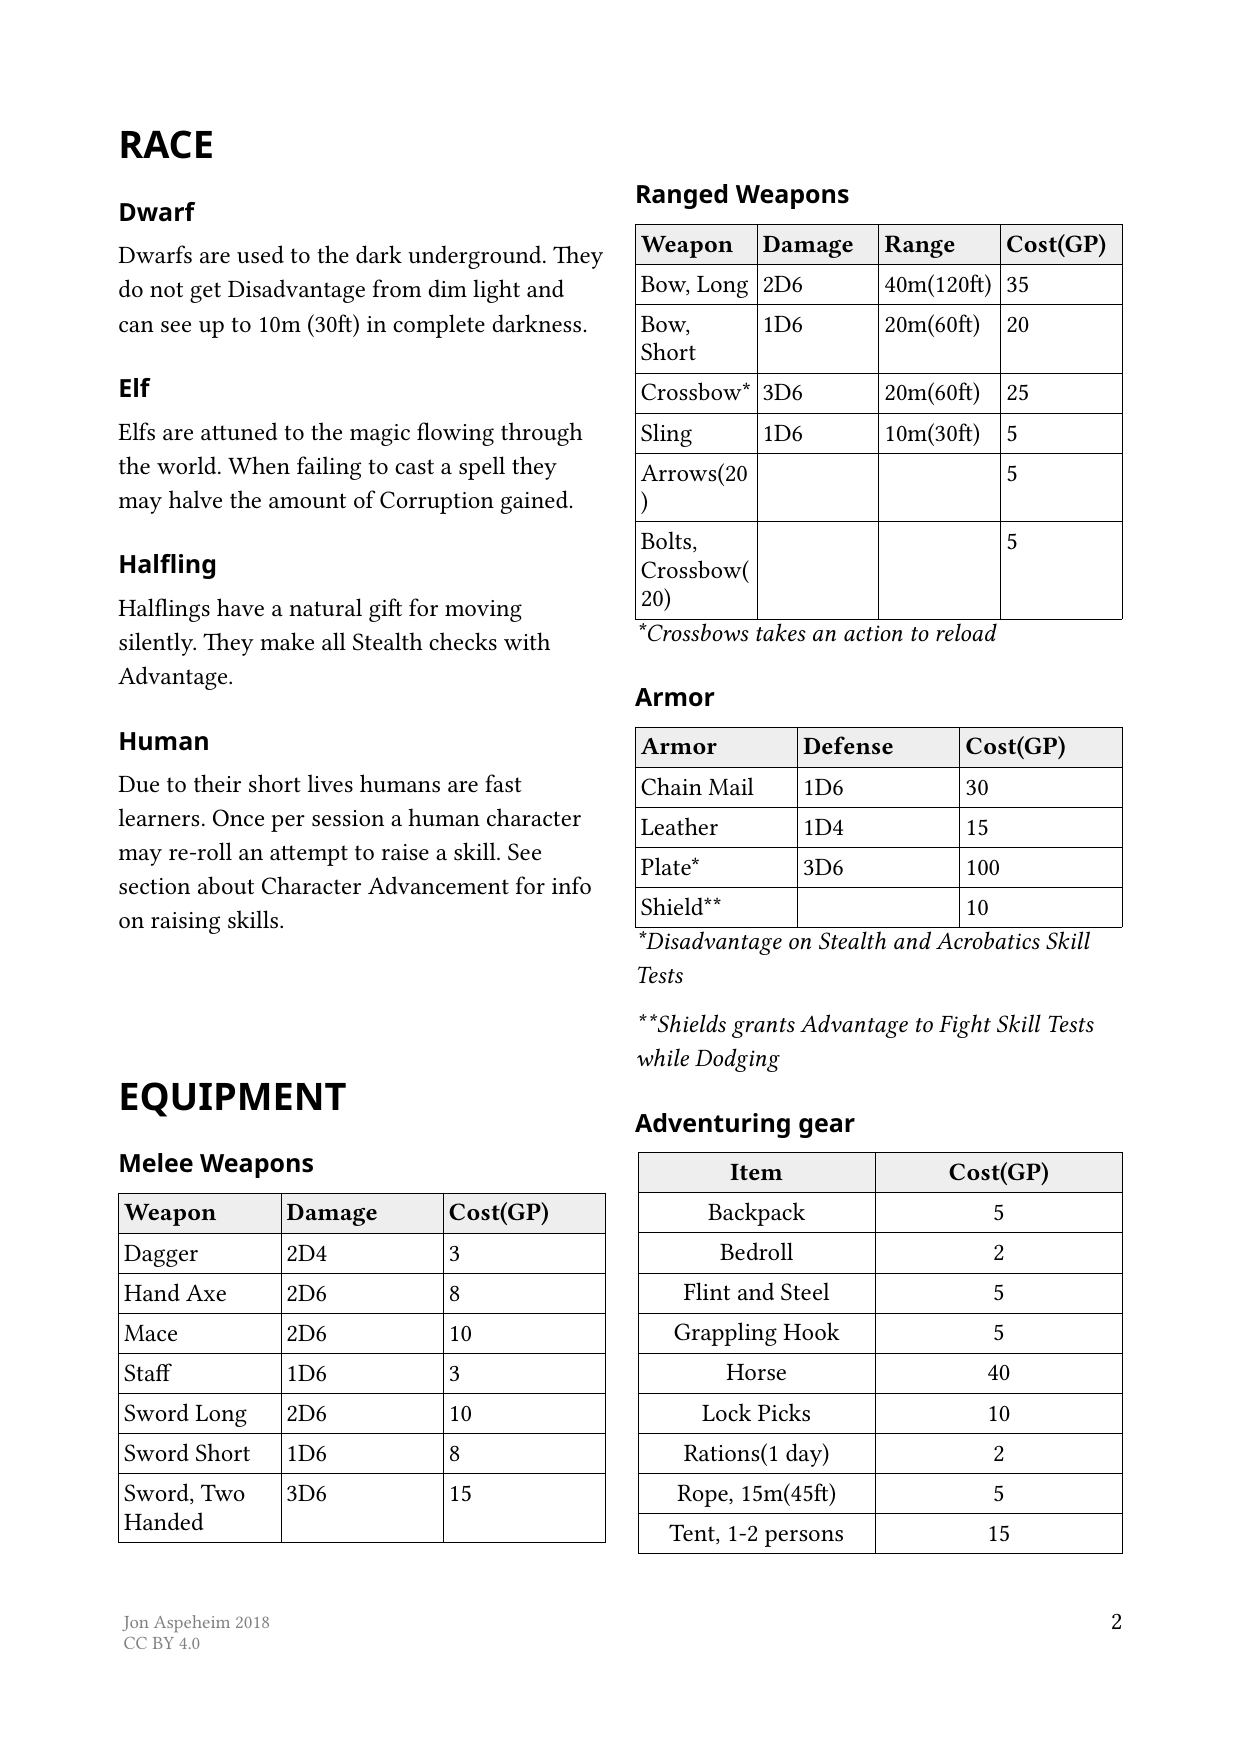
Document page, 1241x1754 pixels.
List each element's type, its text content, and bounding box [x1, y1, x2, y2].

table_cell 100 [960, 848, 1122, 887]
table_header Cost(GP) [444, 1194, 605, 1233]
table_cell Shield** [636, 888, 797, 927]
table_cell 10 [960, 888, 1122, 927]
table_cell 2D4 [282, 1234, 443, 1273]
table_cell 5 [876, 1193, 1122, 1232]
table_cell 1D4 [798, 808, 959, 847]
text Elfs are attuned to the magic flowing through the world. When failing to cast a spell they may halve the amount of Corruption gained. [118, 417, 605, 514]
table_cell Bedroll [639, 1233, 875, 1272]
table_cell 8 [444, 1274, 605, 1313]
table_cell 5 [1001, 454, 1122, 521]
table_cell Sword Short [119, 1434, 281, 1473]
table_cell 30 [960, 768, 1122, 807]
table_cell 15 [960, 808, 1122, 847]
table_cell 5 [876, 1314, 1122, 1353]
table_header Weapon [119, 1194, 281, 1233]
table_cell 2D6 [282, 1274, 443, 1313]
table_cell 5 [876, 1474, 1122, 1513]
table_cell Plate* [636, 848, 797, 887]
table_cell Bow, Long [636, 265, 757, 304]
table_header Item [639, 1153, 875, 1192]
table_cell Chain Mail [636, 768, 797, 807]
text *Crossbows takes an action to reload [635, 620, 1122, 647]
table_cell 3 [444, 1234, 605, 1273]
table_cell Rations(1 day) [639, 1434, 875, 1473]
table_cell 40m(120ft) [879, 265, 1000, 304]
table_cell 20m(60ft) [879, 305, 1000, 373]
table_cell Dagger [119, 1234, 281, 1273]
table_cell Bolts, Crossbow(20) [636, 522, 757, 619]
table_cell Tent, 1-2 persons [639, 1514, 875, 1553]
table_cell 5 [876, 1274, 1122, 1312]
table_cell Lock Picks [639, 1394, 875, 1433]
table_cell Sling [636, 414, 757, 453]
table_cell 15 [444, 1474, 605, 1542]
table_cell Crossbow* [636, 374, 757, 413]
subtitle Elf [118, 371, 605, 405]
table_cell 3D6 [282, 1474, 443, 1542]
table_cell Horse [639, 1354, 875, 1393]
subtitle Dwarf [118, 195, 605, 229]
table_header Cost(GP) [960, 728, 1122, 767]
subtitle Human [118, 723, 605, 757]
table_cell 2 [876, 1233, 1122, 1272]
table_cell 3D6 [798, 848, 959, 887]
table_cell 20 [1001, 305, 1122, 373]
table_cell 25 [1001, 374, 1122, 413]
table_cell Grappling Hook [639, 1314, 875, 1353]
table_cell 35 [1001, 265, 1122, 304]
table_cell 20m(60ft) [879, 374, 1000, 413]
table_cell 1D6 [282, 1434, 443, 1473]
table_cell 10 [444, 1394, 605, 1433]
table_cell [798, 888, 959, 927]
table_cell 1D6 [282, 1354, 443, 1393]
table_cell Rope, 15m(45ft) [639, 1474, 875, 1513]
table_cell 5 [1001, 414, 1122, 453]
table_cell 40 [876, 1354, 1122, 1393]
table_cell 1D6 [758, 305, 878, 373]
table_cell [758, 454, 878, 521]
subtitle Armor [635, 680, 1122, 714]
text *Disadvantage on Stealth and Acrobatics Skill Tests [635, 928, 1122, 990]
table_header Damage [282, 1194, 443, 1233]
table_cell Arrows(20) [636, 454, 757, 521]
table_cell [758, 522, 878, 619]
text **Shields grants Advantage to Fight Skill Tests while Dodging [635, 1010, 1122, 1073]
subtitle Ranged Weapons [635, 177, 1122, 211]
subtitle Adventuring gear [635, 1106, 1122, 1139]
table_header Cost(GP) [1001, 225, 1122, 264]
text Due to their short lives humans are fast learners. Once per session a human character may re-roll an attempt to raise a skill. See section about Character Advancement for info on raising skills. [118, 770, 605, 935]
table_cell Bow, Short [636, 305, 757, 373]
table_cell Sword Long [119, 1394, 281, 1433]
subtitle Halfling [118, 547, 605, 581]
table_cell 1D6 [758, 414, 878, 453]
table_cell 3 [444, 1354, 605, 1393]
table_header Damage [758, 225, 878, 264]
table_cell 5 [1001, 522, 1122, 619]
table_cell Hand Axe [119, 1274, 281, 1313]
table_cell 10 [444, 1314, 605, 1353]
subtitle RACE [118, 118, 605, 170]
table_cell Staff [119, 1354, 281, 1393]
table_header Defense [798, 728, 959, 767]
table_cell 2D6 [282, 1314, 443, 1353]
table_header Range [879, 225, 1000, 264]
table_cell Backpack [639, 1193, 875, 1232]
text Dwarfs are used to the dark underground. They do not get Disadvantage from dim light and can see up to 10m (30ft) in complete darkness. [118, 241, 605, 338]
table_cell 1D6 [798, 768, 959, 807]
table_cell 10 [876, 1394, 1122, 1433]
table_cell 2 [876, 1434, 1122, 1473]
table_cell 2D6 [758, 265, 878, 304]
subtitle EQUIPMENT [118, 1069, 605, 1121]
table_cell 8 [444, 1434, 605, 1473]
table_header Cost(GP) [876, 1153, 1122, 1192]
table_cell Mace [119, 1314, 281, 1353]
table_cell 2D6 [282, 1394, 443, 1433]
table_cell 3D6 [758, 374, 878, 413]
table_cell Sword, Two Handed [119, 1474, 281, 1542]
table_cell 15 [876, 1514, 1122, 1553]
table_cell [879, 454, 1000, 521]
table_cell Flint and Steel [639, 1274, 875, 1312]
text Halflings have a natural gift for moving silently. They make all Stealth checks with Advantage. [118, 594, 605, 691]
table_cell 10m(30ft) [879, 414, 1000, 453]
table_header Armor [636, 728, 797, 767]
table_cell Leather [636, 808, 797, 847]
table_cell [879, 522, 1000, 619]
table_header Weapon [636, 225, 757, 264]
subtitle Melee Weapons [118, 1146, 605, 1180]
